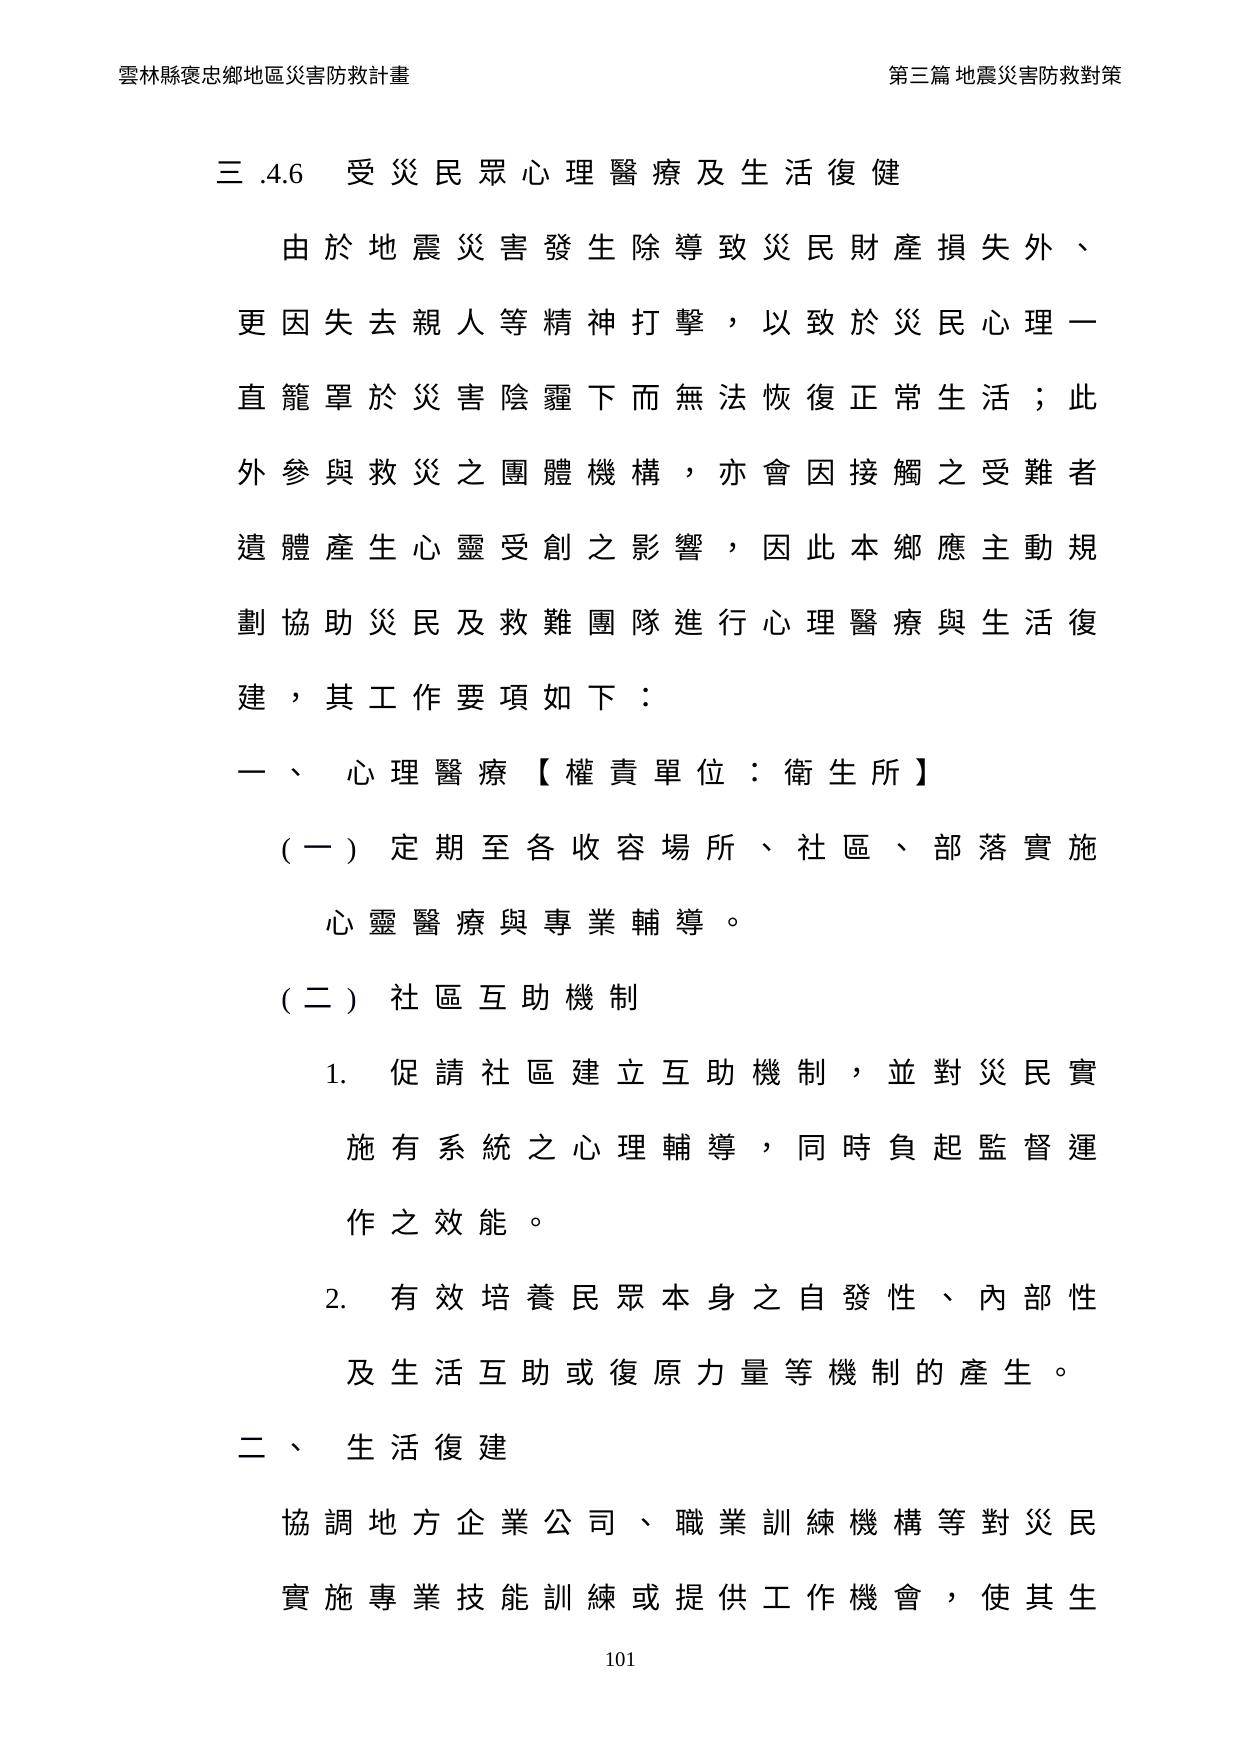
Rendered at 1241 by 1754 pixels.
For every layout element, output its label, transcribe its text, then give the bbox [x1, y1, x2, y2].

list 生活復建 [221, 1402, 1112, 1477]
list 社區互助機制 [261, 952, 1112, 1027]
list 定期至各收容場所、社區、部落實施心靈醫療與專業輔導。 [261, 802, 1112, 952]
text 協調地方企業公司、職業訓練機構等對災民實施專業技能訓練或提供工作機會，使其生 [280, 1477, 1112, 1627]
list 受災民眾心理醫療及生活復健 [196, 127, 1112, 202]
list 有效培養民眾本身之自發性、內部性及生活互助或復原力量等機制的產生。 [309, 1252, 1112, 1402]
list 心理醫療【權責單位：衛生所】 [221, 727, 1112, 802]
list 促請社區建立互助機制，並對災民實施有系統之心理輔導，同時負起監督運作之效能。 [309, 1027, 1112, 1252]
text 由於地震災害發生除導致災民財產損失外、更因失去親人等精神打擊，以致於災民心理一直籠罩於災害陰霾下而無法恢復正常生活；此外參與救災之團體機構，亦會因接觸之受難者遺體產生心靈受創之影響，因此本鄉應主動規劃協助災民及救難團隊進行心理醫療與生活復建，其工作要項如下： [220, 202, 1112, 727]
